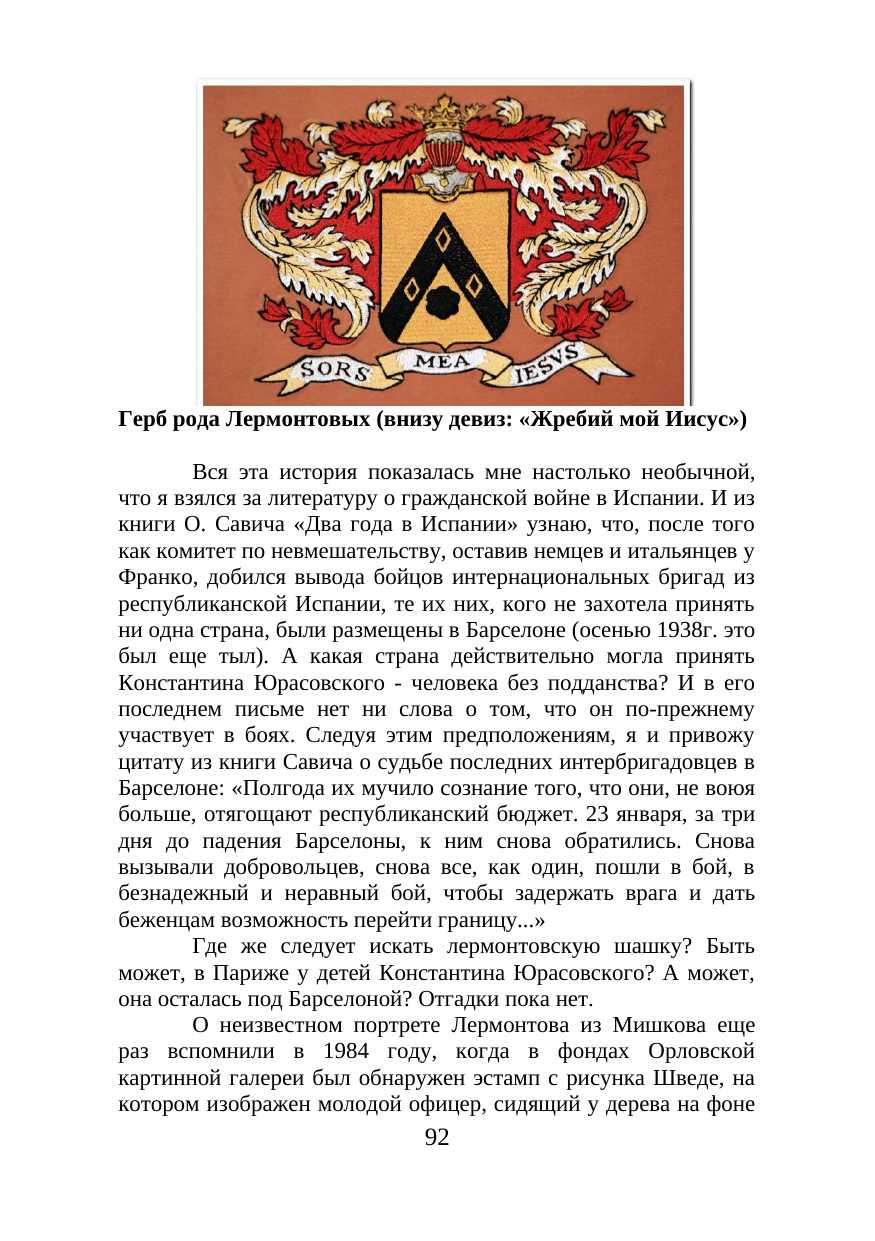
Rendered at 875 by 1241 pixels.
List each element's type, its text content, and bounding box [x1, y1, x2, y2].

text О неизвестном портрете Лермонтова из Мишкова еще раз вспомнили в 1984 году, когда в фондах Орловской картинной галереи был обнаружен эстамп с рисунка Шведе, на котором изображен молодой офицер, сидящий у дерева на фоне [118, 1011, 756, 1117]
text Где же следует искать лермонтовскую шашку? Быть может, в Париже у детей Константина Юрасовского? А может, она осталась под Барселоной? Отгадки пока нет. [118, 932, 756, 1011]
text Вся эта история показалась мне настолько необычной, что я взялся за литературу о гражданской войне в Испании. И из книги О. Савича «Два года в Испании» узнаю, что, после того как комитет по невмешательству, оставив немцев и итальянцев у Франко, добился вывода бойцов интернациональных бригад из республиканской Испании, те их них, кого не захотела принять ни одна страна, были размещены в Барселоне (осенью 1938г. это был еще тыл). А какая страна действительно могла принять Константина Юрасовского - человека без подданства? И в его последнем письме нет ни слова о том, что он по-прежнему участвует в боях. Следуя этим предположениям, я и привожу цитату из книги Савича о судьбе последних интербригадовцев в Барселоне: «Полгода их мучило сознание того, что они, не воюя больше, отягощают республиканский бюджет. 23 января, за три дня до падения Барселоны, к ним снова обратились. Снова вызывали добровольцев, снова все, как один, пошли в бой, в безнадежный и неравный бой, чтобы задержать врага и дать беженцам возможность перейти границу...» [118, 458, 756, 932]
text Герб рода Лермонтовых (внизу девиз: «Жребий мой Иисус») [118, 405, 756, 431]
picture [192, 73, 696, 406]
